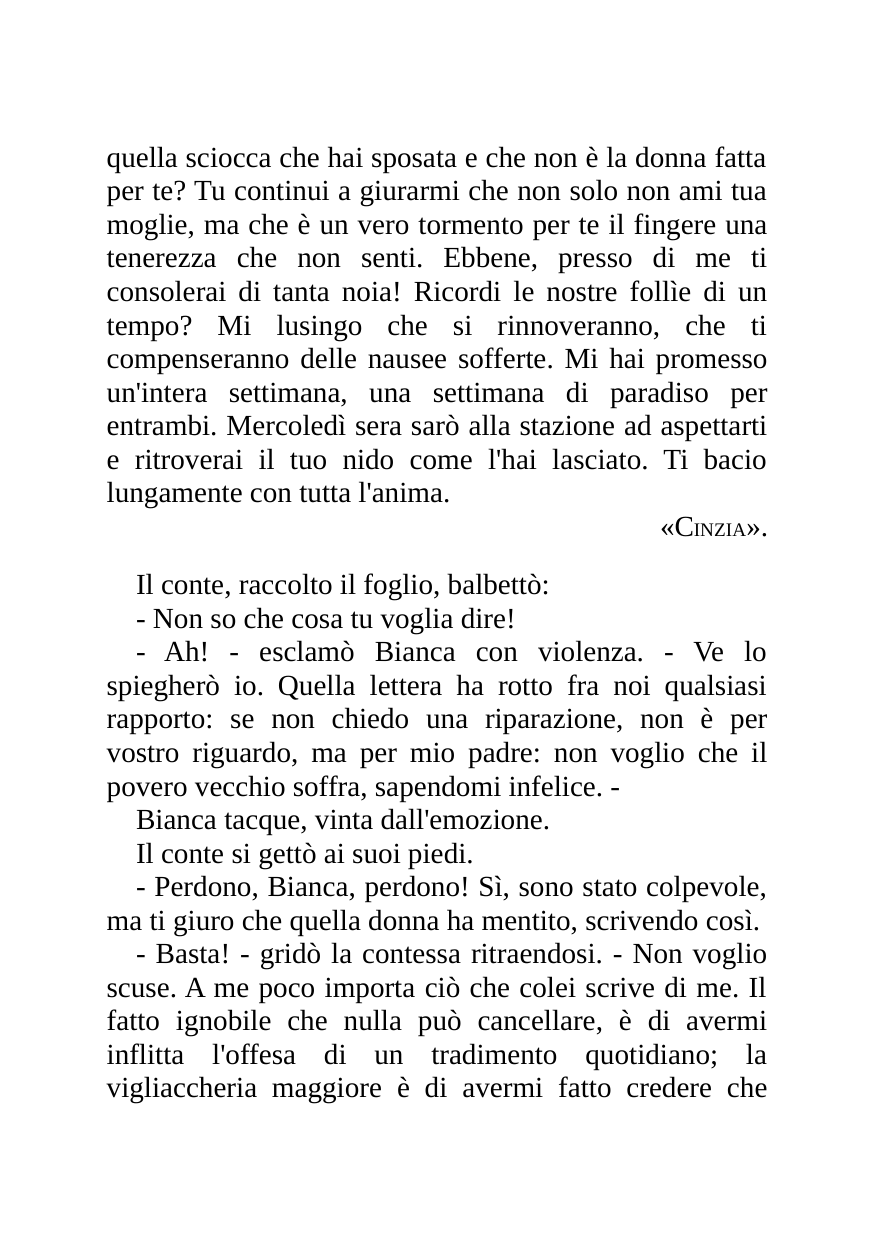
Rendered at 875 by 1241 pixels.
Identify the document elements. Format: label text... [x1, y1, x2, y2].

text - Basta! - gridò la contessa ritraendosi. - Non voglio scuse. A me poco importa ciò che colei scrive di me. Il fatto ignobile che nulla può cancellare, è di avermi inflitta l'offesa di un tradimento quotidiano; la vigliaccheria maggiore è di avermi fatto credere che [106, 936, 768, 1104]
text Il conte si gettò ai suoi piedi. [106, 836, 768, 869]
text «Cinzia». [106, 509, 768, 542]
text Il conte, raccolto il foglio, balbettò: [106, 567, 768, 601]
text - Ah! - esclamò Bianca con violenza. - Ve lo spiegherò io. Quella lettera ha rotto fra noi qualsiasi rapporto: se non chiedo una riparazione, non è per vostro riguardo, ma per mio padre: non voglio che il povero vecchio soffra, sapendomi infelice. - [106, 634, 768, 802]
text - Perdono, Bianca, perdono! Sì, sono stato colpevole, ma ti giuro che quella donna ha mentito, scrivendo così. [106, 869, 768, 936]
text Bianca tacque, vinta dall'emozione. [106, 802, 768, 836]
text quella sciocca che hai sposata e che non è la donna fatta per te? Tu continui a giurarmi che non solo non ami tua moglie, ma che è un vero tormento per te il fingere una tenerezza che non senti. Ebbene, presso di me ti consolerai di tanta noia! Ricordi le nostre follìe di un tempo? Mi lusingo che si rinnoveranno, che ti compenseranno delle nausee sofferte. Mi hai promesso un'intera settimana, una settimana di paradiso per entrambi. Mercoledì sera sarò alla stazione ad aspettarti e ritroverai il tuo nido come l'hai lasciato. Ti bacio lungamente con tutta l'anima. [106, 140, 768, 509]
text - Non so che cosa tu voglia dire! [106, 601, 768, 634]
